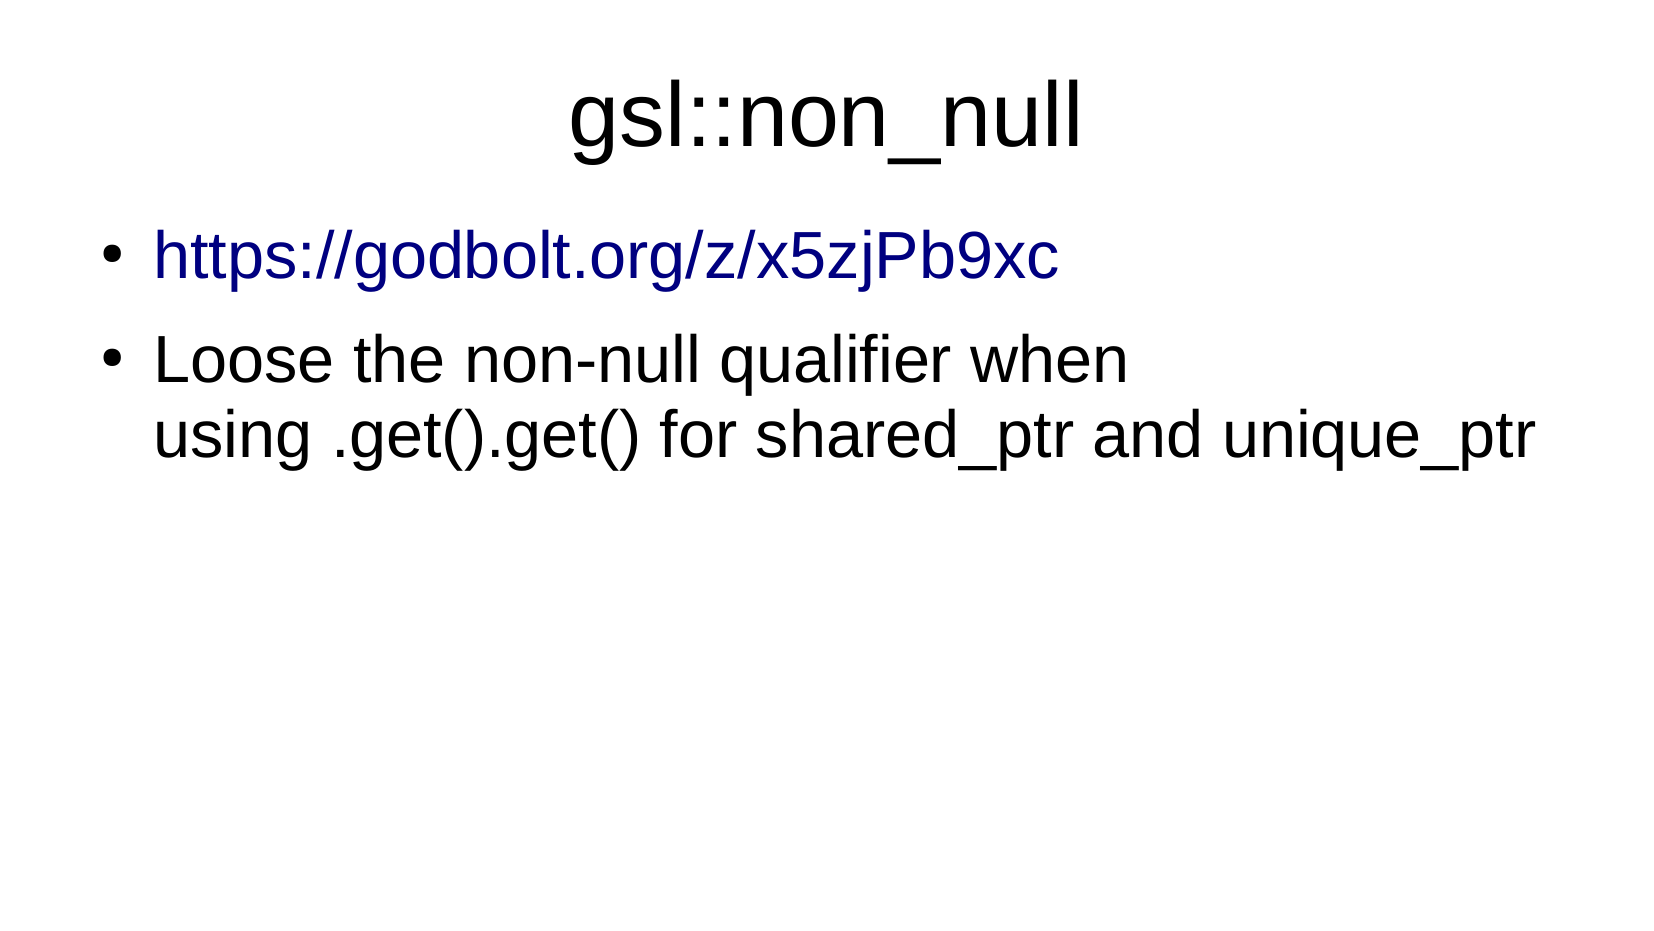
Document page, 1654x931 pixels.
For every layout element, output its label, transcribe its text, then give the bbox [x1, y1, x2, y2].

list https://godbolt.org/z/x5zjPb9xc Loose the non-null qualifier when using .get().get() for shared_ptr and unique_ptr [82, 217, 1571, 758]
title gsl::non_null [82, 37, 1571, 193]
